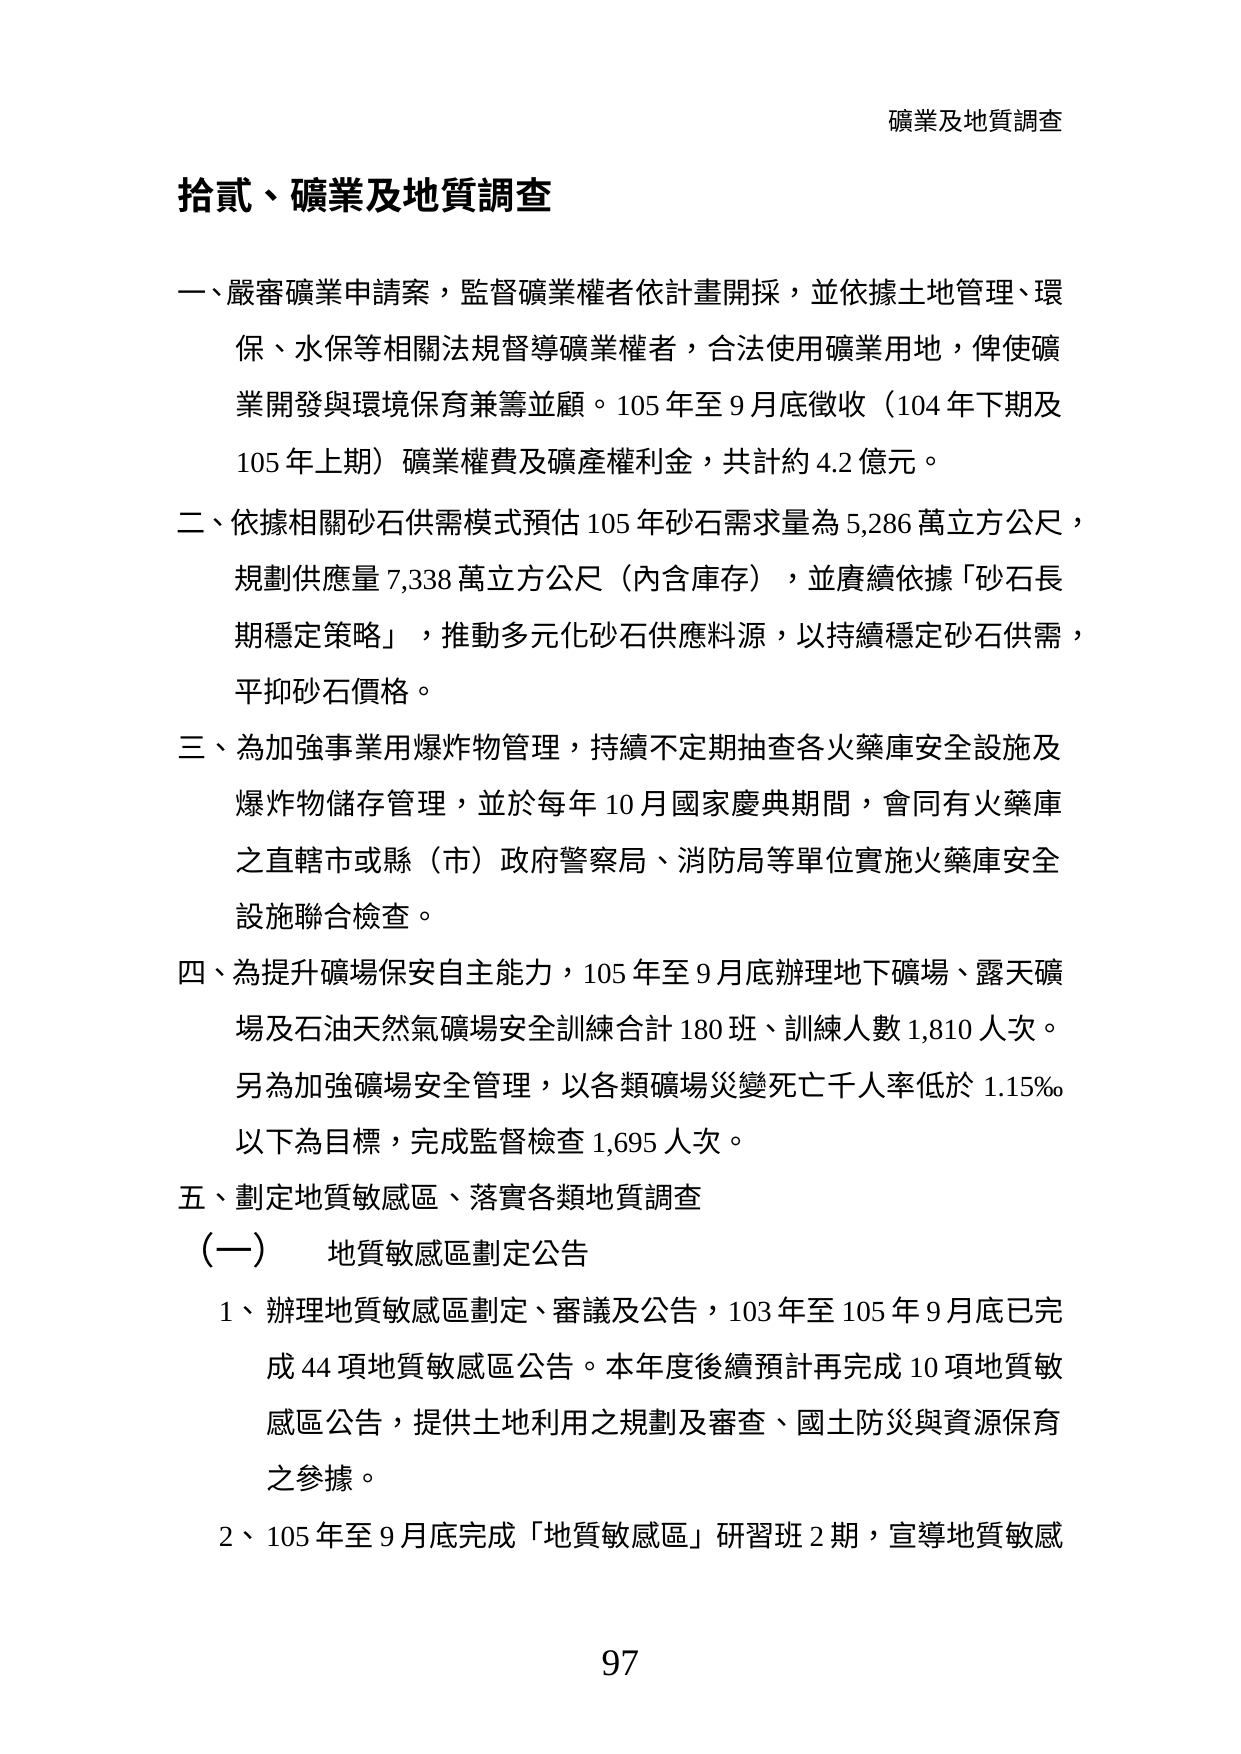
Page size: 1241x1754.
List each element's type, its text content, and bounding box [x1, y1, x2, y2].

text 一、嚴審礦業申請案，監督礦業權者依計畫開採，並依據土地管理、環保、水保等相關法規督導礦業權者，合法使用礦業用地，俾使礦業開發與環境保育兼籌並顧。105年至9月底徵收（104年下期及105年上期）礦業權費及礦產權利金，共計約4.2億元。 [177, 258, 1063, 483]
text 三、為加強事業用爆炸物管理，持續不定期抽查各火藥庫安全設施及爆炸物儲存管理，並於每年10月國家慶典期間，會同有火藥庫之直轄市或縣（市）政府警察局、消防局等單位實施火藥庫安全設施聯合檢查。 [177, 713, 1063, 938]
text 二、依據相關砂石供需模式預估105年砂石需求量為5,286萬立方公尺，規劃供應量7,338萬立方公尺（內含庫存），並賡續依據「砂石長期穩定策略」，推動多元化砂石供應料源，以持續穩定砂石供需，平抑砂石價格。 [176, 488, 1063, 713]
list 地質敏感區劃定公告 [177, 1220, 1063, 1276]
list 105年至9月底完成「地質敏感區」研習班2期，宣導地質敏感 [218, 1501, 1063, 1557]
subtitle 拾貳、礦業及地質調查 [177, 164, 1063, 221]
text 四、為提升礦場保安自主能力，105年至9月底辦理地下礦場、露天礦場及石油天然氣礦場安全訓練合計180班、訓練人數1,810人次。另為加強礦場安全管理，以各類礦場災變死亡千人率低於1.15‰以下為目標，完成監督檢查1,695人次。 [177, 938, 1063, 1163]
text 五、劃定地質敏感區、落實各類地質調查 [177, 1163, 1063, 1220]
list 辦理地質敏感區劃定、審議及公告，103年至105年9月底已完成44項地質敏感區公告。本年度後續預計再完成10項地質敏感區公告，提供土地利用之規劃及審查、國土防災與資源保育之參據。 [218, 1276, 1063, 1501]
